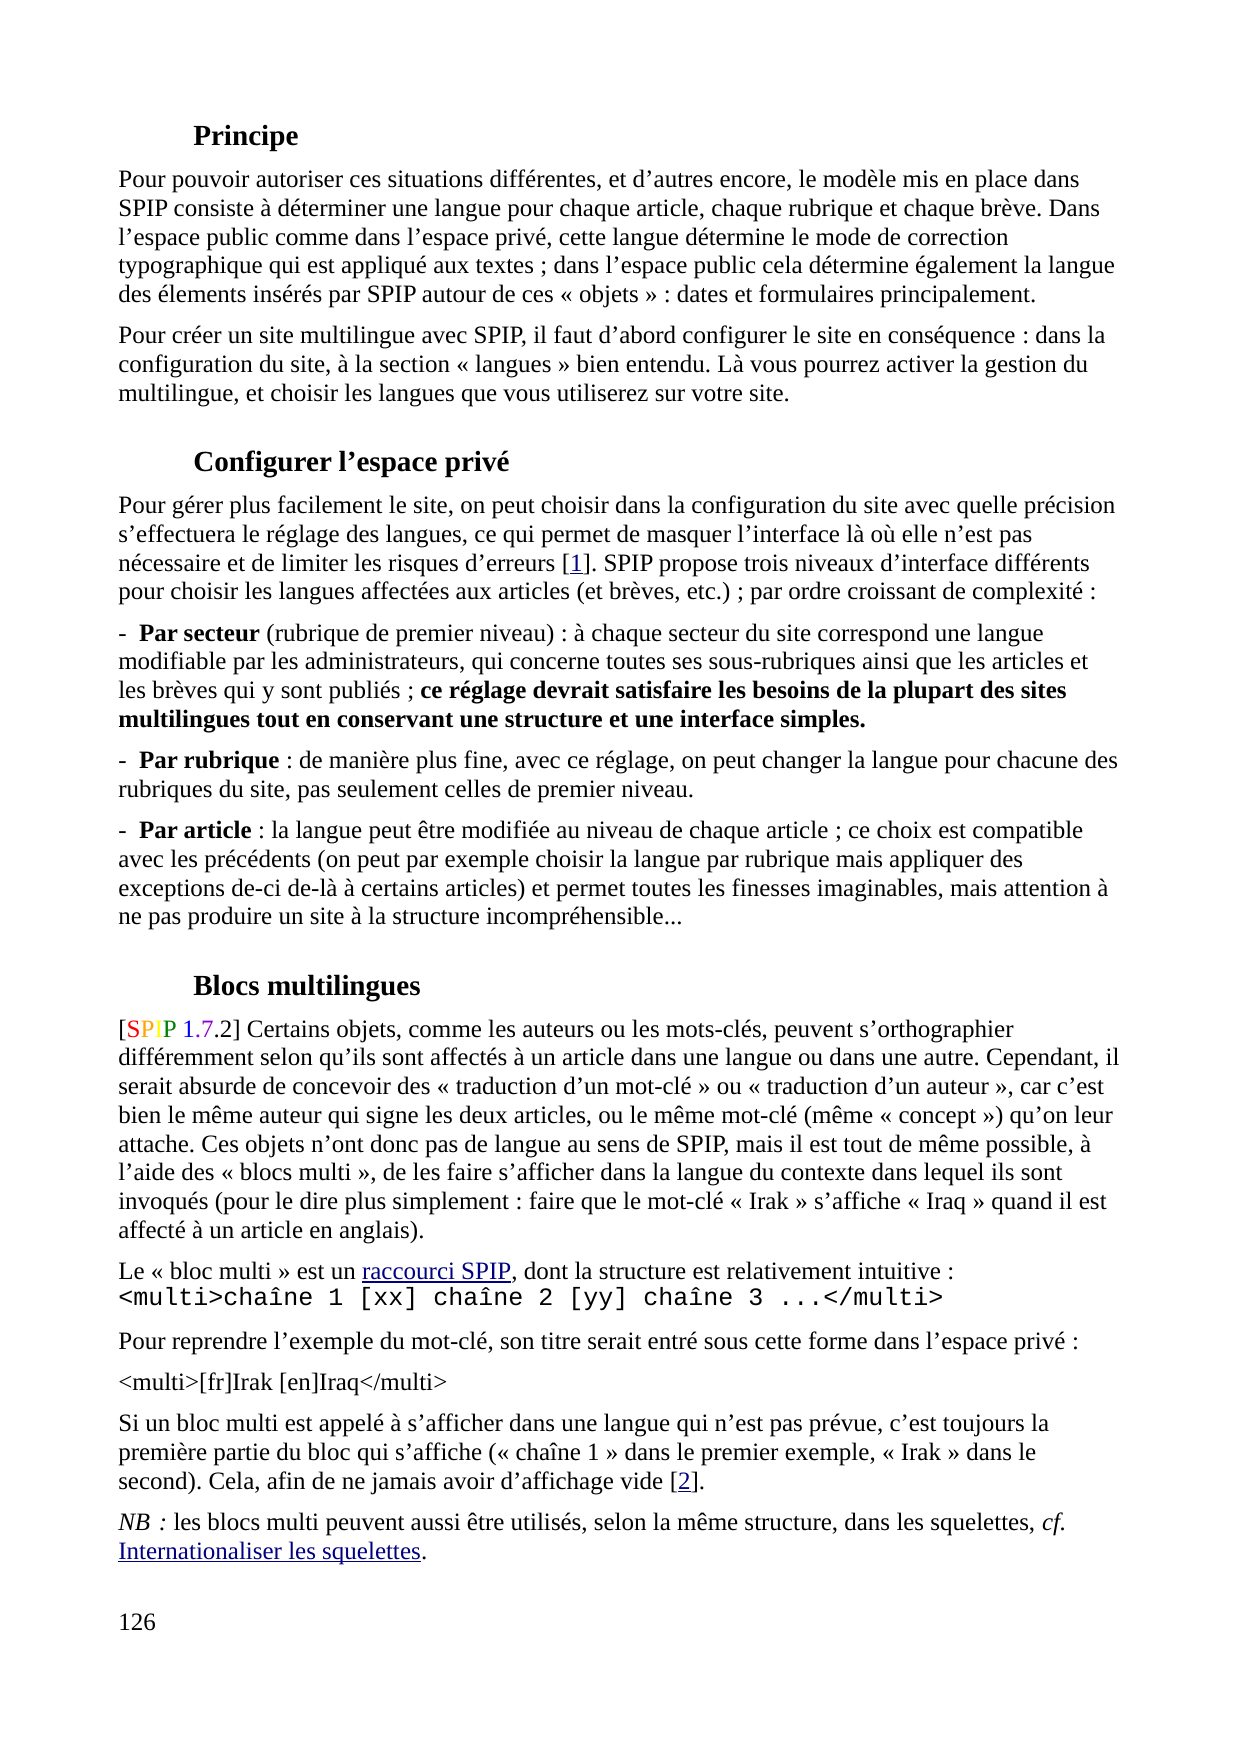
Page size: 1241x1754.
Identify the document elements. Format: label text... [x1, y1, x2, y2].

text [SPIP 1.7.2] Certains objets, comme les auteurs ou les mots-clés, peuvent s’orthographier différemment selon qu’ils sont affectés à un article dans une langue ou dans une autre. Cependant, il serait absurde de concevoir des « traduction d’un mot-clé » ou « traduction d’un auteur », car c’est bien le même auteur qui signe les deux articles, ou le même mot-clé (même « concept ») qu’on leur attache. Ces objets n’ont donc pas de langue au sens de SPIP, mais il est tout de même possible, à l’aide des « blocs multi », de les faire s’afficher dans la langue du contexte dans lequel ils sont invoqués (pour le dire plus simplement : faire que le mot-clé « Irak » s’affiche « Iraq » quand il est affecté à un article en anglais). [118, 1014, 1122, 1244]
text Si un bloc multi est appelé à s’afficher dans une langue qui n’est pas prévue, c’est toujours la première partie du bloc qui s’affiche (« chaîne 1 » dans le premier exemple, « Irak » dans le second). Cela, afin de ne jamais avoir d’affichage vide [2]. [118, 1408, 1122, 1494]
text <multi>[fr]Irak [en]Iraq</multi> [118, 1367, 1122, 1396]
text NB : les blocs multi peuvent aussi être utilisés, selon la même structure, dans les squelettes, cf. Internationaliser les squelettes. [118, 1507, 1122, 1564]
text - Par rubrique : de manière plus fine, avec ce réglage, on peut changer la langue pour chacune des rubriques du site, pas seulement celles de premier niveau. [118, 745, 1122, 803]
text - Par secteur (rubrique de premier niveau) : à chaque secteur du site correspond une langue modifiable par les administrateurs, qui concerne toutes ses sous-rubriques ainsi que les articles et les brèves qui y sont publiés ; ce réglage devrait satisfaire les besoins de la plupart des sites multilingues tout en conservant une structure et une interface simples. [118, 618, 1122, 733]
subtitle Principe [118, 118, 1122, 152]
text Pour pouvoir autoriser ces situations différentes, et d’autres encore, le modèle mis en place dans SPIP consiste à déterminer une langue pour chaque article, chaque rubrique et chaque brève. Dans l’espace public comme dans l’espace privé, cette langue détermine le mode de correction typographique qui est appliqué aux textes ; dans l’espace public cela détermine également la langue des élements insérés par SPIP autour de ces « objets » : dates et formulaires principalement. [118, 164, 1122, 308]
text Pour gérer plus facilement le site, on peut choisir dans la configuration du site avec quelle précision s’effectuera le réglage des langues, ce qui permet de masquer l’interface là où elle n’est pas nécessaire et de limiter les risques d’erreurs [1]. SPIP propose trois niveaux d’interface différents pour choisir les langues affectées aux articles (et brèves, etc.) ; par ordre croissant de complexité : [118, 490, 1122, 605]
subtitle Blocs multilingues [118, 968, 1122, 1001]
text - Par article : la langue peut être modifiée au niveau de chaque article ; ce choix est compatible avec les précédents (on peut par exemple choisir la langue par rubrique mais appliquer des exceptions de-ci de-là à certains articles) et permet toutes les finesses imaginables, mais attention à ne pas produire un site à la structure incompréhensible... [118, 815, 1122, 930]
subtitle Configurer l’espace privé [118, 444, 1122, 478]
text Pour créer un site multilingue avec SPIP, il faut d’abord configurer le site en conséquence : dans la configuration du site, à la section « langues » bien entendu. Là vous pourrez activer la gestion du multilingue, et choisir les langues que vous utiliserez sur votre site. [118, 320, 1122, 407]
text Pour reprendre l’exemple du mot-clé, son titre serait entré sous cette forme dans l’espace privé : [118, 1326, 1122, 1354]
text Le « bloc multi » est un raccourci SPIP, dont la structure est relativement intuitive : <multi>chaîne 1 [xx] chaîne 2 [yy] chaîne 3 ...</multi> [118, 1256, 1122, 1313]
